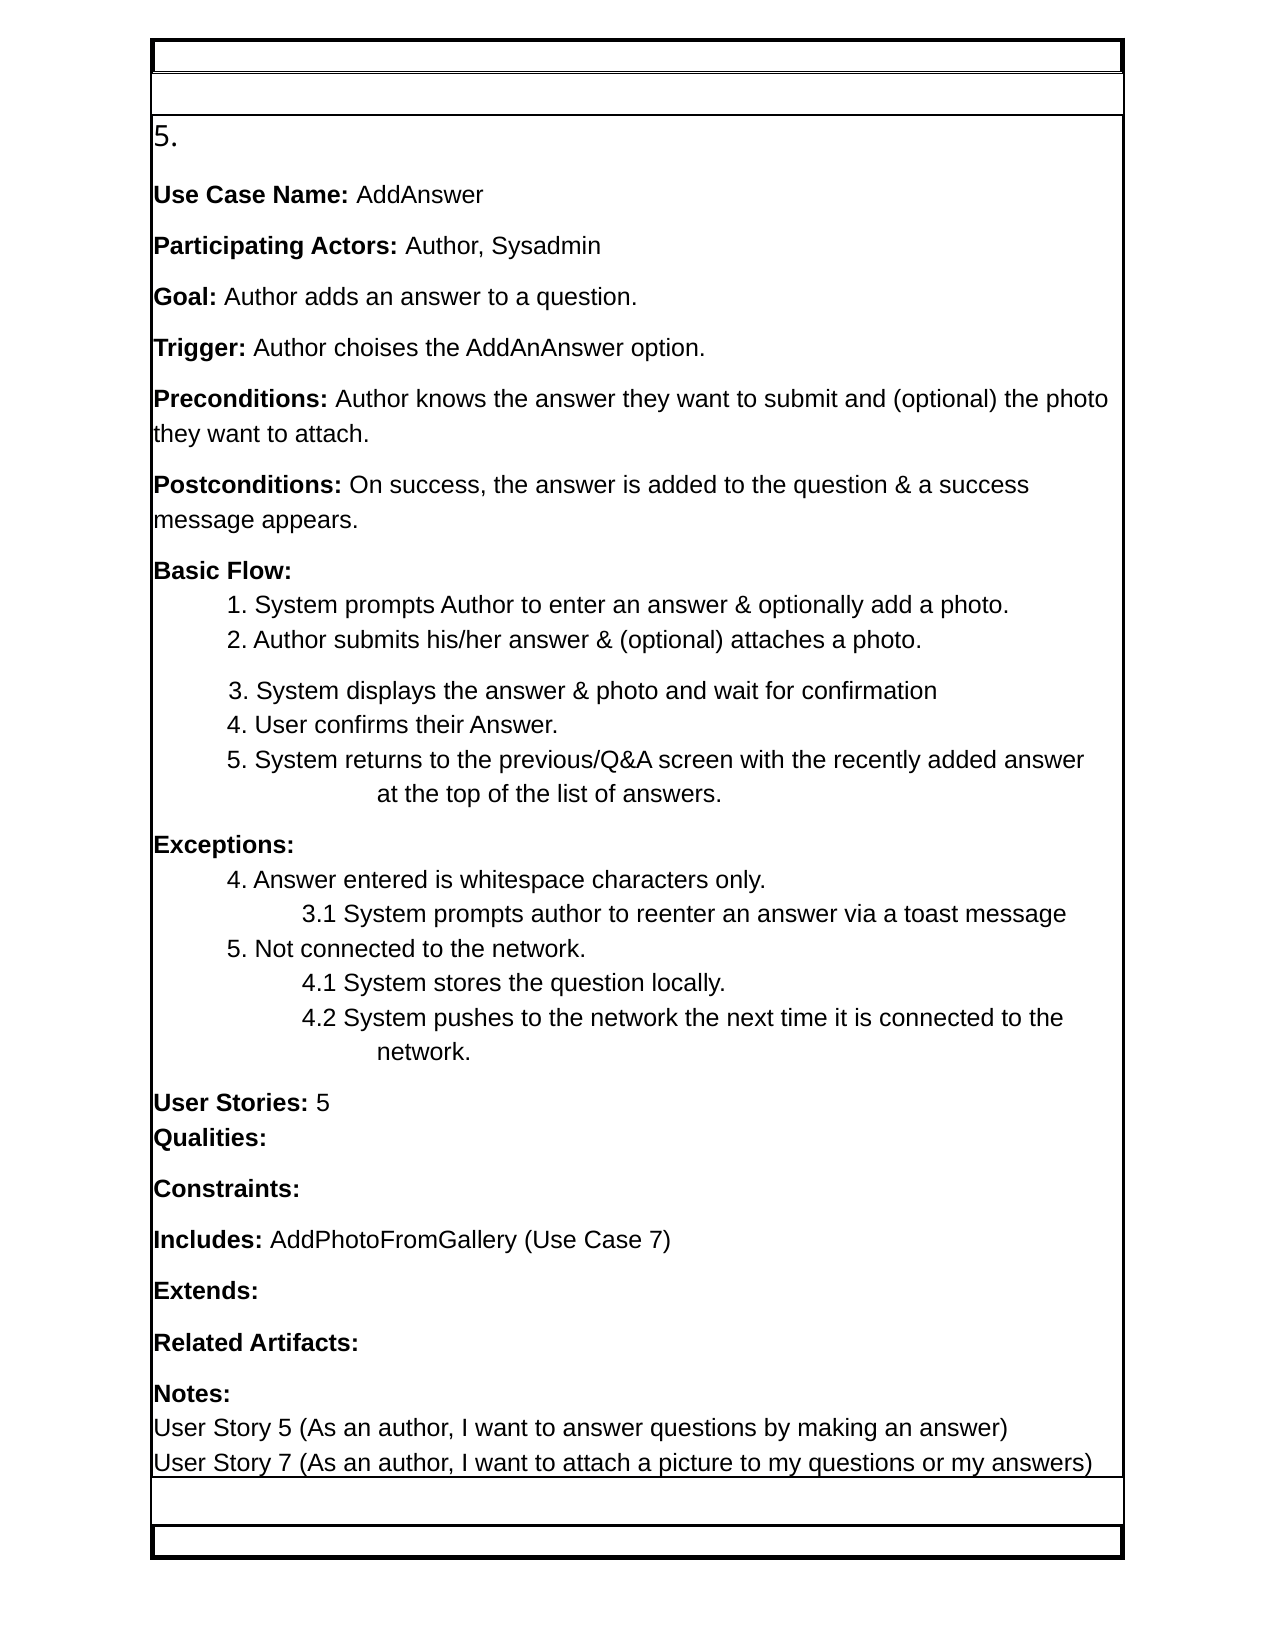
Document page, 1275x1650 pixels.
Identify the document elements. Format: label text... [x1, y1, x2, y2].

text Extends: [153, 1275, 1122, 1305]
text Notes: User Story 5 (As an author, I want to answer questions by making an answer) User Story 7 (As an author, I want to attach a picture to my questions or my answers) [153, 1377, 1122, 1476]
text Postconditions: On success, the answer is added to the question & a success message appears. [153, 468, 1122, 533]
text User Stories: 5 Qualities: [153, 1087, 1122, 1152]
text Goal: Author adds an answer to a question. [153, 281, 1122, 311]
text Constraints: [153, 1172, 1122, 1203]
text Preconditions: Author knows the answer they want to submit and (optional) the photo they want to attach. [153, 383, 1122, 448]
text Related Artifacts: [153, 1326, 1122, 1356]
text 3. System displays the answer & photo and wait for confirmation 4. User confirms their Answer. 5. System returns to the previous/Q&A screen with the recently added answer at the top of the list of answers. [153, 674, 1122, 808]
text Trigger: Author choises the AddAnAnswer option. [153, 332, 1122, 362]
subtitle 5. [153, 116, 1122, 155]
text Basic Flow: 1. System prompts Author to enter an answer & optionally add a photo. 2. Author submits his/her answer & (optional) attaches a photo. [153, 554, 1122, 653]
text Includes: AddPhotoFromGallery (Use Case 7) [153, 1224, 1122, 1254]
text Exceptions: 4. Answer entered is whitespace characters only. 3.1 System prompts author to reenter an answer via a toast message 5. Not connected to the network. 4.1 System stores the question locally. 4.2 System pushes to the network the next time it is connected to the network. [153, 829, 1122, 1066]
text Participating Actors: Author, Sysadmin [153, 229, 1122, 260]
text Use Case Name: AddAnswer [153, 178, 1122, 209]
